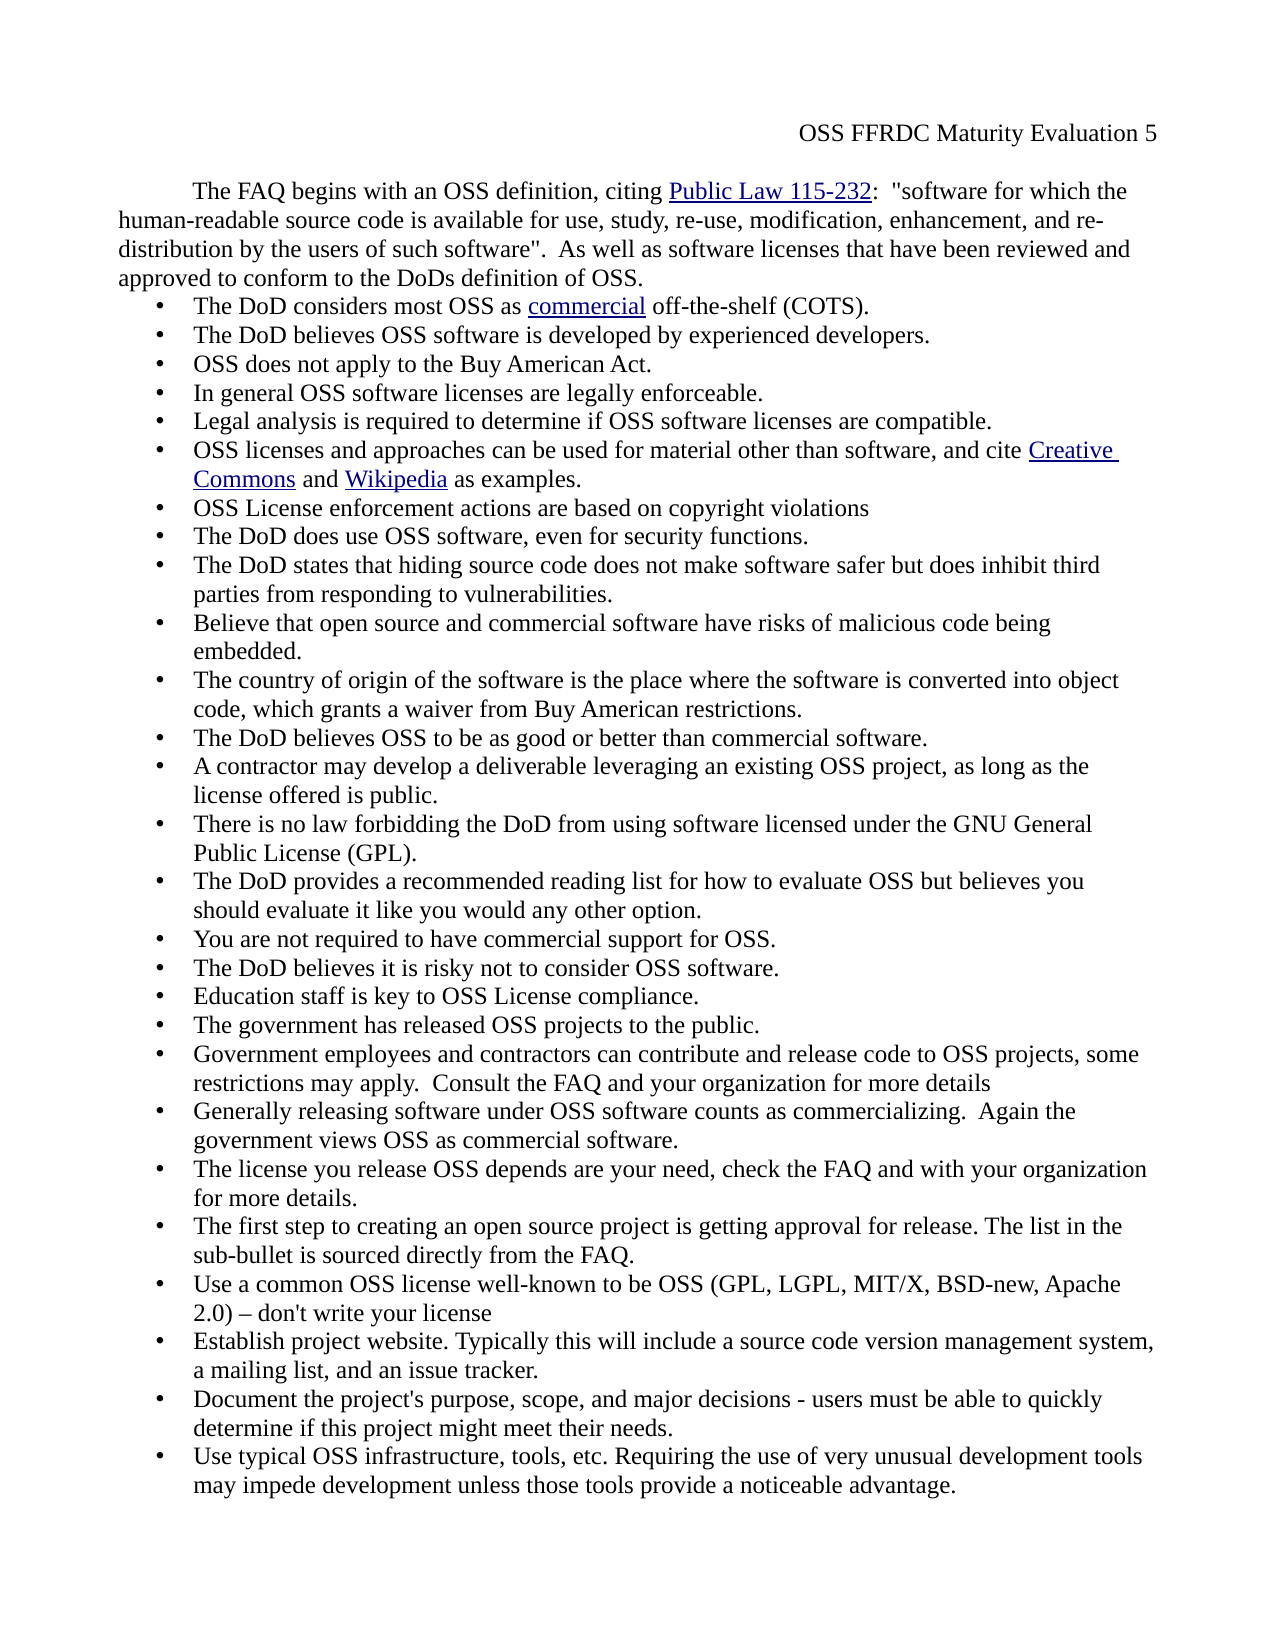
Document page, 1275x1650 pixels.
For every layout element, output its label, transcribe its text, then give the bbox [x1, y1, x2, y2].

list Establish project website. Typically this will include a source code version management system, a mailing list, and an issue tracker. [156, 1326, 1157, 1384]
list Government employees and contractors can contribute and release code to OSS projects, some restrictions may apply. Consult the FAQ and your organization for more details [156, 1039, 1157, 1096]
list A contractor may develop a deliverable leveraging an existing OSS project, as long as the license offered is public. [156, 751, 1157, 809]
list The license you release OSS depends are your need, check the FAQ and with your organization for more details. [156, 1154, 1157, 1211]
list Generally releasing software under OSS software counts as commercializing. Again the government views OSS as commercial software. [156, 1096, 1157, 1154]
list The DoD believes OSS to be as good or better than commercial software. [156, 723, 1157, 751]
list OSS does not apply to the Buy American Act. [156, 349, 1157, 378]
list The DoD states that hiding source code does not make software safer but does inhibit third parties from responding to vulnerabilities. [156, 550, 1157, 608]
list The first step to creating an open source project is getting approval for release. The list in the sub-bullet is sourced directly from the FAQ. [156, 1211, 1157, 1269]
list Use typical OSS infrastructure, tools, etc. Requiring the use of very unusual development tools may impede development unless those tools provide a noticeable advantage. [156, 1441, 1157, 1499]
list OSS licenses and approaches can be used for material other than software, and cite Creative Commons and Wikipedia as examples. [156, 435, 1157, 493]
list The DoD provides a recommended reading list for how to evaluate OSS but believes you should evaluate it like you would any other option. [156, 866, 1157, 924]
list The DoD considers most OSS as commercial off-the-shelf (COTS). [156, 291, 1157, 320]
list In general OSS software licenses are legally enforceable. [156, 378, 1157, 406]
list Legal analysis is required to determine if OSS software licenses are compatible. [156, 406, 1157, 435]
list Document the project's purpose, scope, and major decisions - users must be able to quickly determine if this project might meet their needs. [156, 1384, 1157, 1441]
list The country of origin of the software is the place where the software is converted into object code, which grants a waiver from Buy American restrictions. [156, 665, 1157, 723]
text The FAQ begins with an OSS definition, citing Public Law 115-232: "software for which the human-readable source code is available for use, study, re-use, modification, enhancement, and re-distribution by the users of such software". As well as software licenses that have been reviewed and approved to conform to the DoDs definition of OSS. [118, 176, 1157, 291]
list Education staff is key to OSS License compliance. [156, 981, 1157, 1010]
list Believe that open source and commercial software have risks of malicious code being embedded. [156, 608, 1157, 665]
list The DoD does use OSS software, even for security functions. [156, 521, 1157, 550]
list The DoD believes OSS software is developed by experienced developers. [156, 320, 1157, 349]
list The DoD believes it is risky not to consider OSS software. [156, 953, 1157, 981]
list OSS License enforcement actions are based on copyright violations [156, 493, 1157, 521]
list There is no law forbidding the DoD from using software licensed under the GNU General Public License (GPL). [156, 809, 1157, 866]
list Use a common OSS license well-known to be OSS (GPL, LGPL, MIT/X, BSD-new, Apache 2.0) – don't write your license [156, 1269, 1157, 1326]
list The government has released OSS projects to the public. [156, 1010, 1157, 1039]
list You are not required to have commercial support for OSS. [156, 924, 1157, 953]
